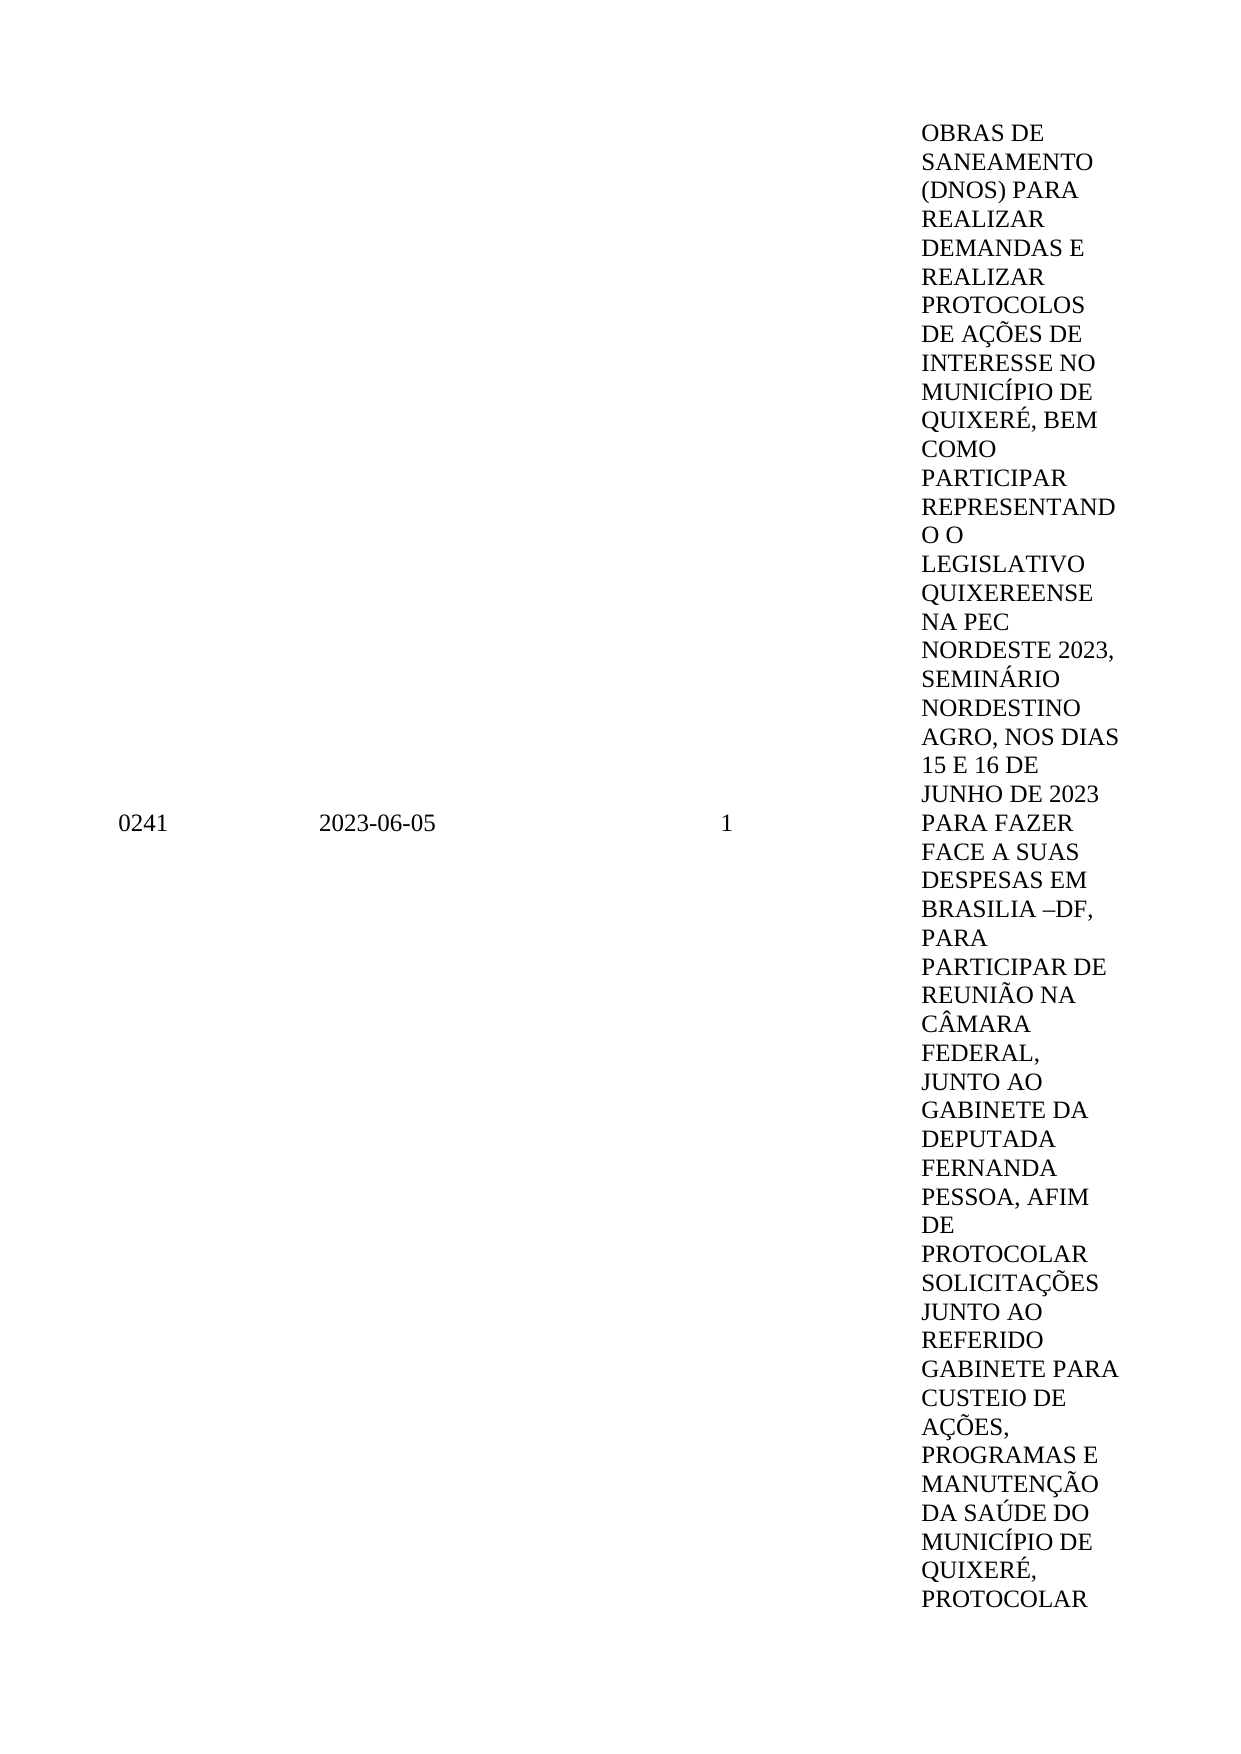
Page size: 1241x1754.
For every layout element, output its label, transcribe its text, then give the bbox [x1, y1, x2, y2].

table_cell 2023-06-05 [319, 808, 519, 1613]
table_cell [520, 118, 720, 808]
table_cell [319, 118, 519, 808]
table_cell 1 [720, 808, 921, 1613]
table_cell 0241 [118, 808, 319, 1613]
table_cell [520, 808, 720, 1613]
table_cell [118, 118, 319, 808]
table_cell [720, 118, 921, 808]
table_cell PARA FAZER FACE A SUAS DESPESAS EM BRASILIA –DF, PARA PARTICIPAR DE REUNIÃO NA CÂMARA FEDERAL, JUNTO AO GABINETE DA DEPUTADA FERNANDA PESSOA, AFIM DE PROTOCOLAR SOLICITAÇÕES JUNTO AO REFERIDO GABINETE PARA CUSTEIO DE AÇÕES, PROGRAMAS E MANUTENÇÃO DA SAÚDE DO MUNICÍPIO DE QUIXERÉ, PROTOCOLAR [921, 808, 1122, 1613]
table_cell OBRAS DE SANEAMENTO (DNOS) PARA REALIZAR DEMANDAS E REALIZAR PROTOCOLOS DE AÇÕES DE INTERESSE NO MUNICÍPIO DE QUIXERÉ, BEM COMO PARTICIPAR REPRESENTANDO O LEGISLATIVO QUIXEREENSE NA PEC NORDESTE 2023, SEMINÁRIO NORDESTINO AGRO, NOS DIAS 15 E 16 DE JUNHO DE 2023 [921, 118, 1122, 808]
